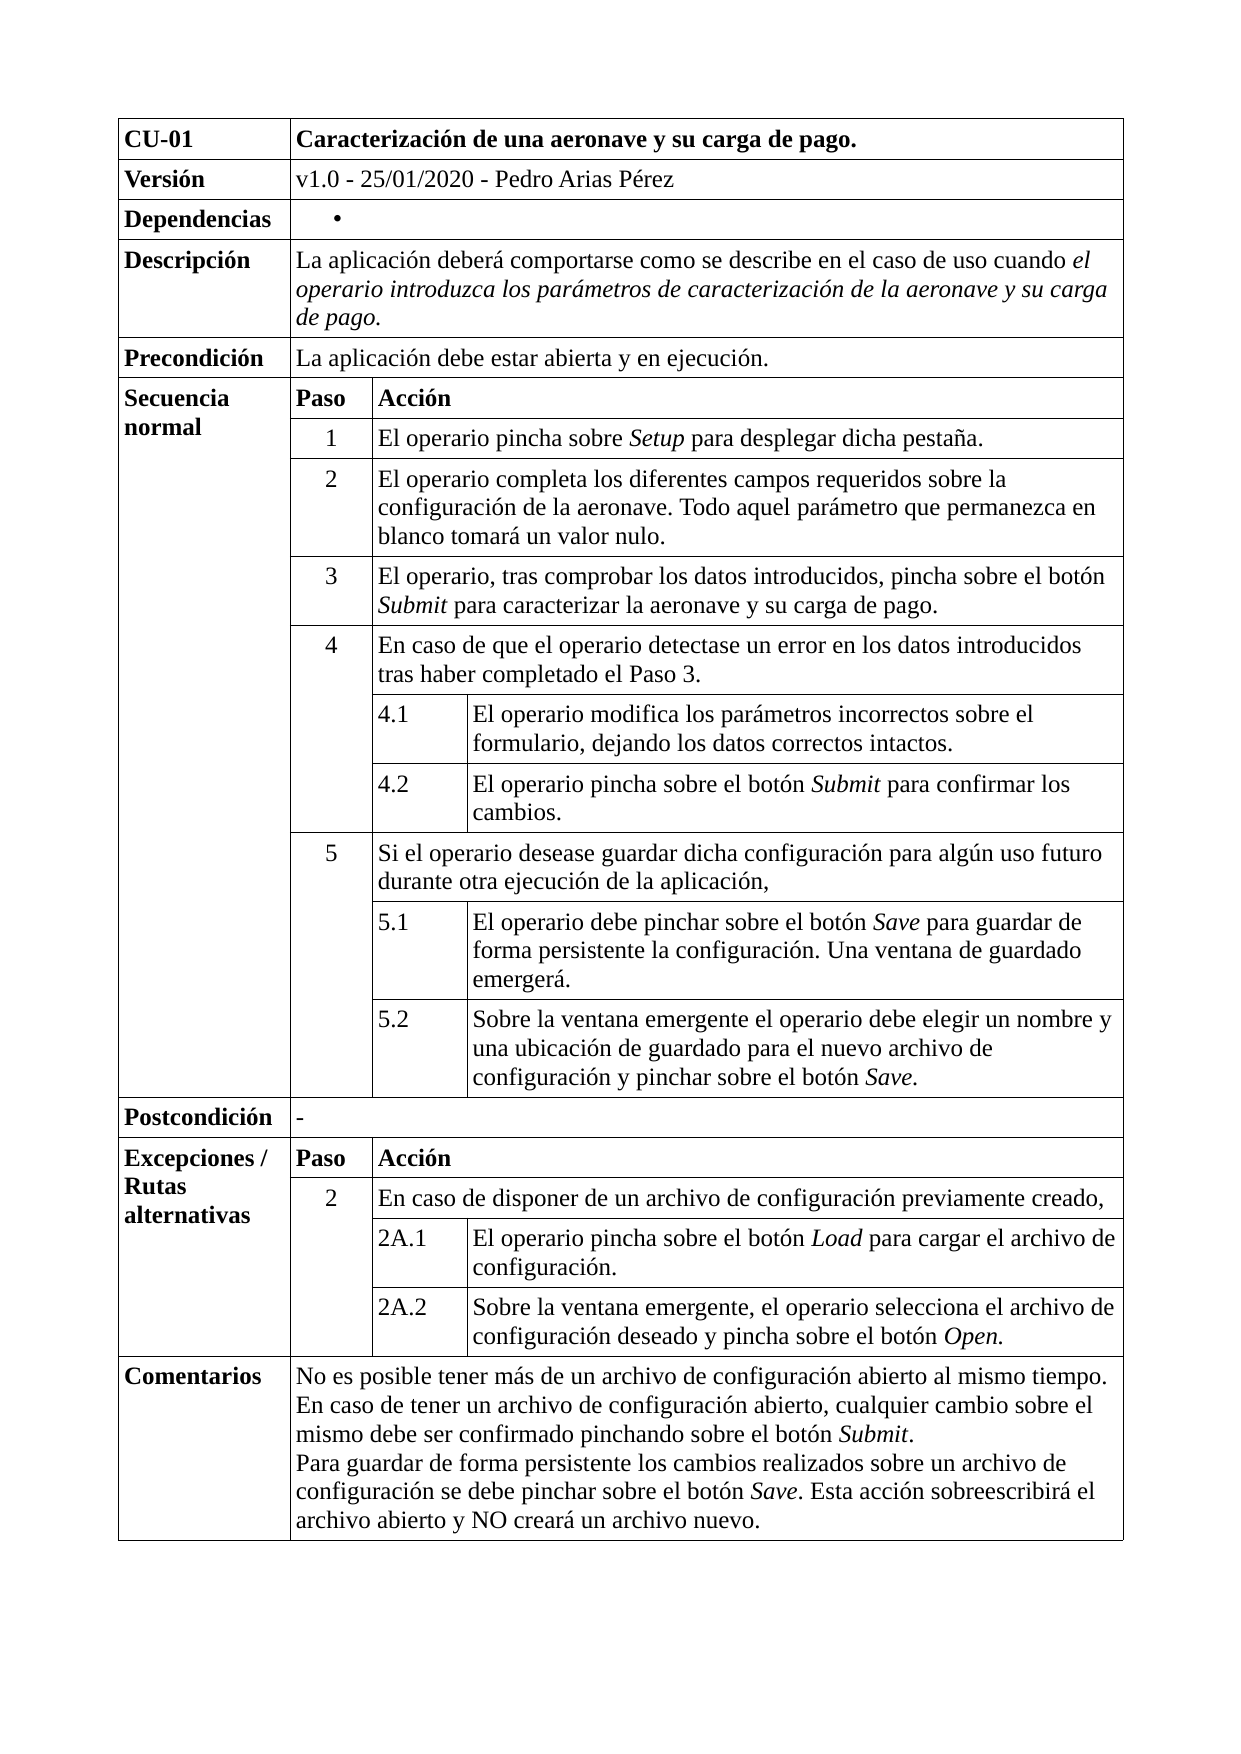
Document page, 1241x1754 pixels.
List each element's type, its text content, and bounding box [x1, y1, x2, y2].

table_cell Paso [291, 1138, 372, 1177]
table_cell 2 [291, 1178, 372, 1356]
table_cell Versión [119, 160, 290, 199]
table_cell Paso [291, 378, 372, 417]
table_cell Precondición [119, 338, 290, 377]
table_cell 5 [291, 833, 372, 1097]
table_cell El operario pincha sobre Setup para desplegar dicha pestaña. [373, 419, 1123, 458]
table_cell La aplicación deberá comportarse como se describe en el caso de uso cuando el operario introduzca los parámetros de caracterización de la aeronave y su carga de pago. [291, 240, 1123, 337]
table_cell En caso de disponer de un archivo de configuración previamente creado, [373, 1178, 1123, 1217]
table_cell 2 [291, 459, 372, 556]
table_cell Comentarios [119, 1357, 290, 1540]
table_cell Si el operario desease guardar dicha configuración para algún uso futuro durante otra ejecución de la aplicación, [373, 833, 1123, 901]
table_cell No es posible tener más de un archivo de configuración abierto al mismo tiempo. En caso de tener un archivo de configuración abierto, cualquier cambio sobre el mismo debe ser confirmado pinchando sobre el botón Submit. Para guardar de forma persistente los cambios realizados sobre un archivo de configuración se debe pinchar sobre el botón Save. Esta acción sobreescribirá el archivo abierto y NO creará un archivo nuevo. [291, 1357, 1123, 1540]
table_cell Acción [373, 378, 1123, 417]
table_cell 4.1 [373, 695, 467, 763]
table_cell 4.2 [373, 764, 467, 832]
table_cell El operario pincha sobre el botón Load para cargar el archivo de configuración. [468, 1219, 1123, 1287]
table_cell 4 [291, 626, 372, 832]
table_cell Excepciones / Rutas alternativas [119, 1138, 290, 1356]
table_header Caracterización de una aeronave y su carga de pago. [291, 119, 1123, 158]
table_cell Secuencia normal [119, 378, 290, 1097]
table_cell - [291, 1098, 1123, 1137]
table_cell El operario modifica los parámetros incorrectos sobre el formulario, dejando los datos correctos intactos. [468, 695, 1123, 763]
table_cell En caso de que el operario detectase un error en los datos introducidos tras haber completado el Paso 3. [373, 626, 1123, 694]
table_cell v1.0 - 25/01/2020 - Pedro Arias Pérez [291, 160, 1123, 199]
table_cell Postcondición [119, 1098, 290, 1137]
table_cell 2A.2 [373, 1288, 467, 1356]
table_cell El operario debe pinchar sobre el botón Save para guardar de forma persistente la configuración. Una ventana de guardado emergerá. [468, 902, 1123, 999]
table_cell El operario completa los diferentes campos requeridos sobre la configuración de la aeronave. Todo aquel parámetro que permanezca en blanco tomará un valor nulo. [373, 459, 1123, 556]
table_cell Descripción [119, 240, 290, 337]
table_cell 5.2 [373, 1000, 467, 1097]
table_cell Acción [373, 1138, 1123, 1177]
table_cell 5.1 [373, 902, 467, 999]
table_cell El operario pincha sobre el botón Submit para confirmar los cambios. [468, 764, 1123, 832]
table_cell 3 [291, 557, 372, 625]
table_cell Sobre la ventana emergente, el operario selecciona el archivo de configuración deseado y pincha sobre el botón Open. [468, 1288, 1123, 1356]
table_cell El operario, tras comprobar los datos introducidos, pincha sobre el botón Submit para caracterizar la aeronave y su carga de pago. [373, 557, 1123, 625]
table_cell [291, 200, 1123, 239]
table_cell 1 [291, 419, 372, 458]
table_cell 2A.1 [373, 1219, 467, 1287]
table_header CU-01 [119, 119, 290, 158]
table_cell Dependencias [119, 200, 290, 239]
table_cell Sobre la ventana emergente el operario debe elegir un nombre y una ubicación de guardado para el nuevo archivo de configuración y pinchar sobre el botón Save. [468, 1000, 1123, 1097]
table_cell La aplicación debe estar abierta y en ejecución. [291, 338, 1123, 377]
